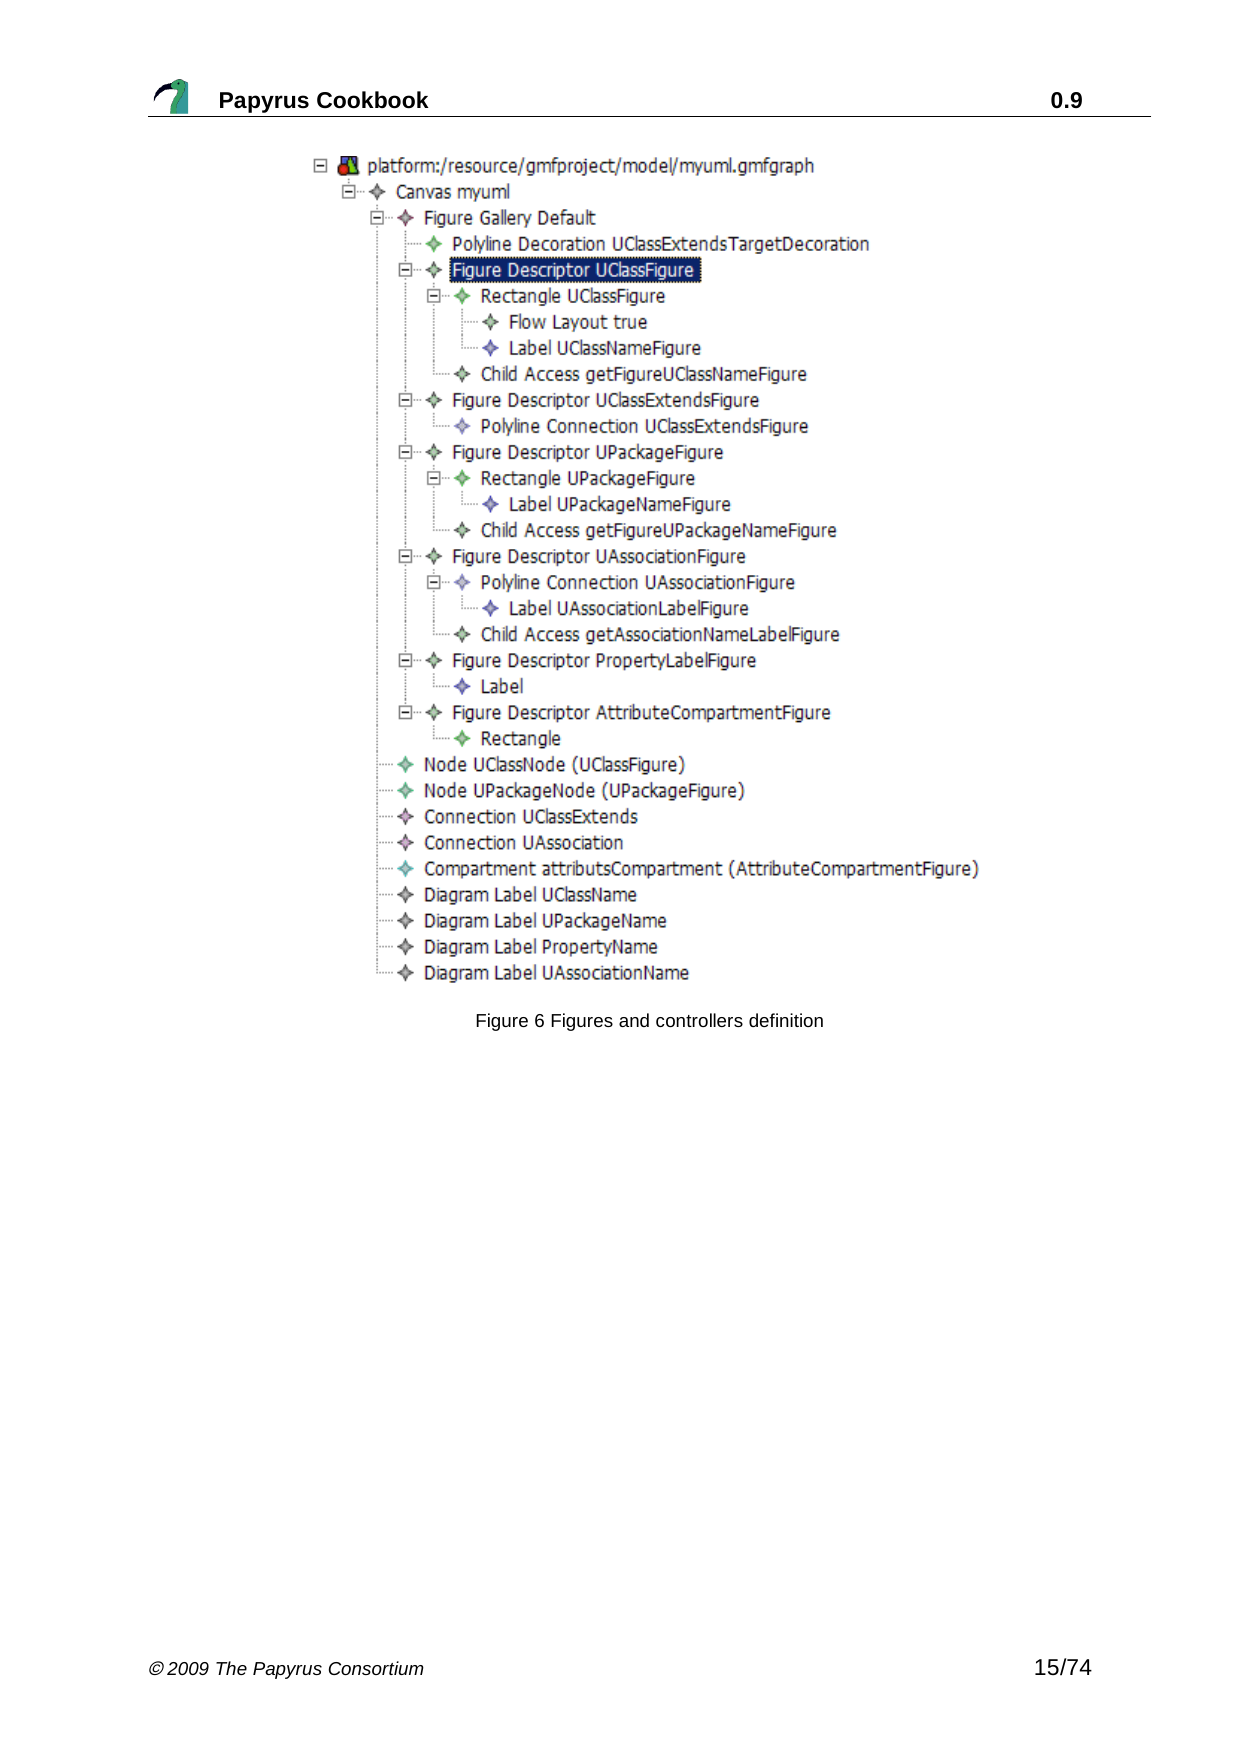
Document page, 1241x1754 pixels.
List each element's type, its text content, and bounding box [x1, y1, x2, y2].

text Figure 6 Figures and controllers definition [148, 1010, 1151, 1032]
picture [308, 156, 991, 989]
picture [153, 79, 189, 114]
